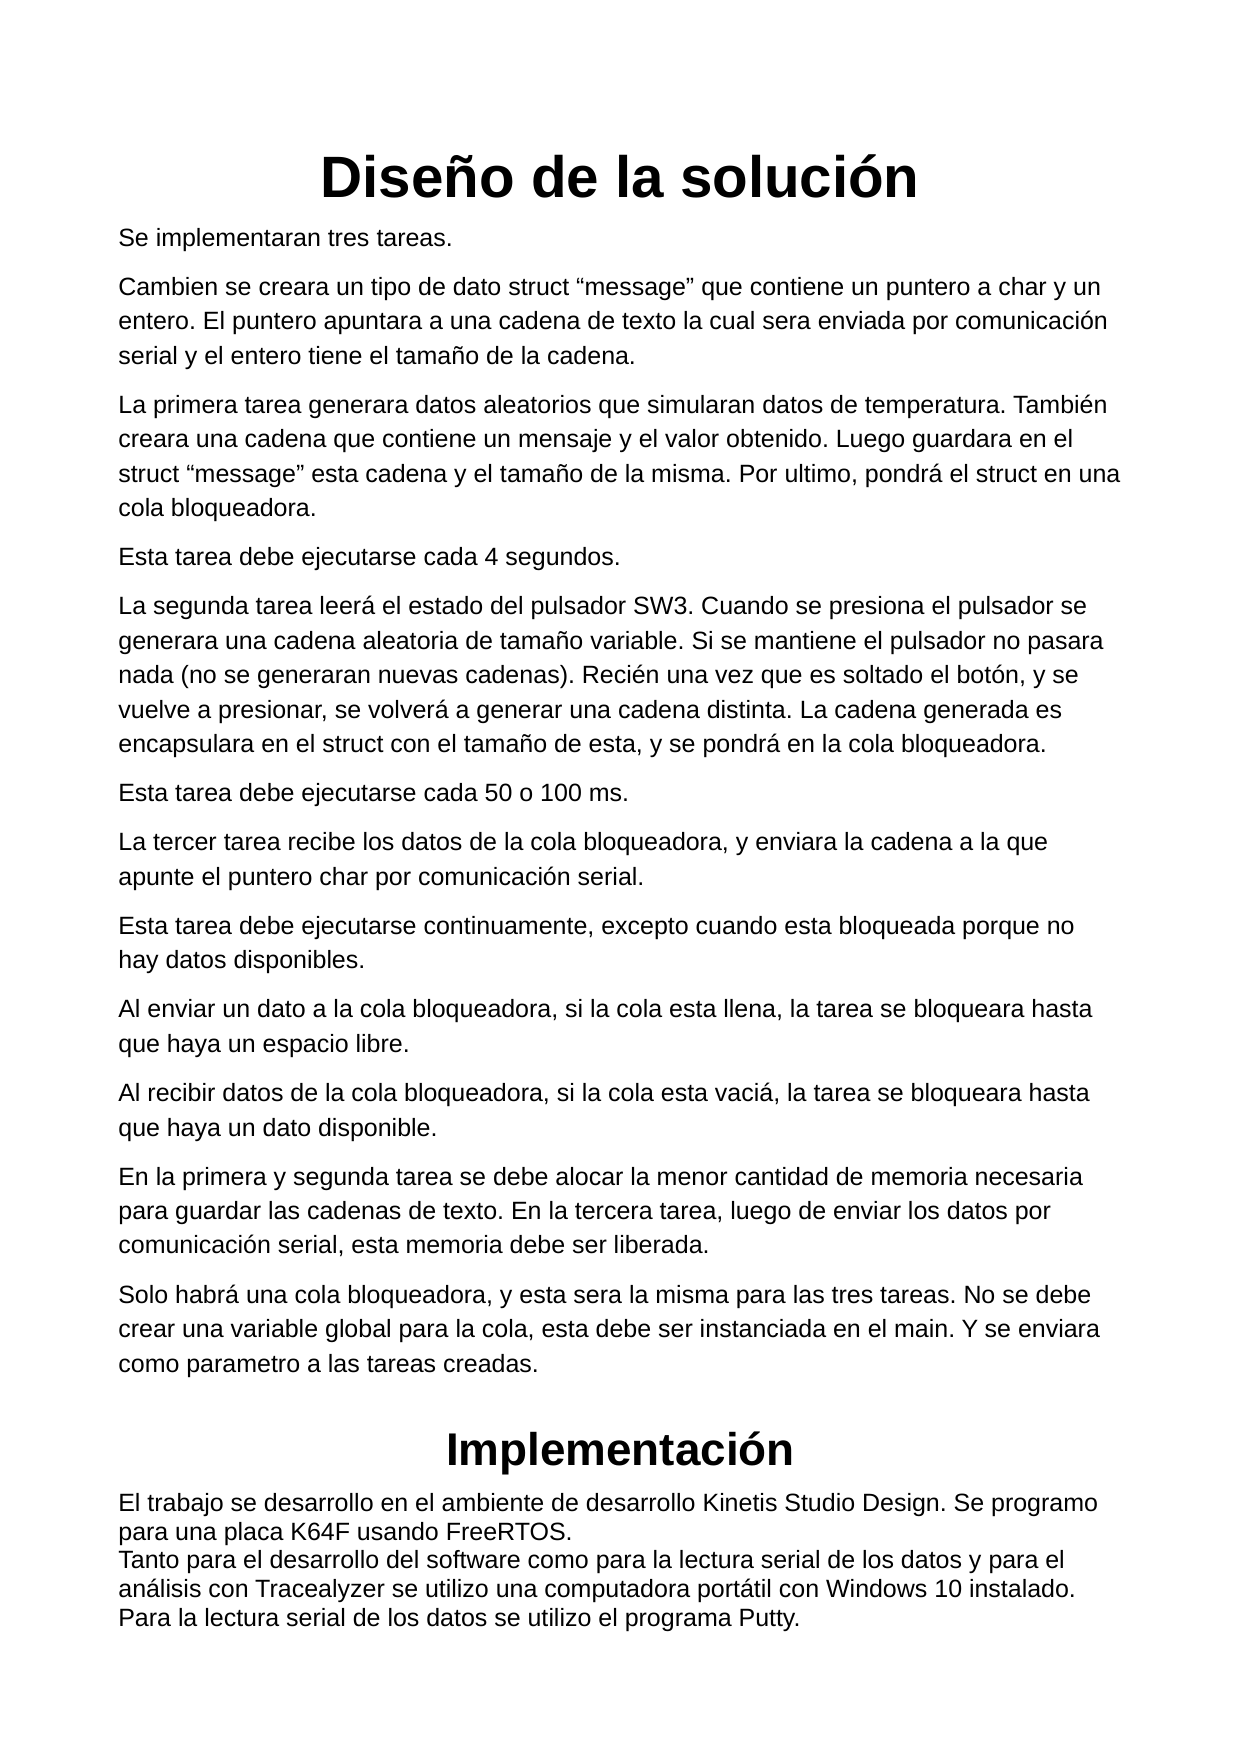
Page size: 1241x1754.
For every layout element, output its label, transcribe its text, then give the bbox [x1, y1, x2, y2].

text En la primera y segunda tarea se debe alocar la menor cantidad de memoria necesaria para guardar las cadenas de texto. En la tercera tarea, luego de enviar los datos por comunicación serial, esta memoria debe ser liberada. [118, 1162, 1122, 1259]
text La segunda tarea leerá el estado del pulsador SW3. Cuando se presiona el pulsador se generara una cadena aleatoria de tamaño variable. Si se mantiene el pulsador no pasara nada (no se generaran nuevas cadenas). Recién una vez que es soltado el botón, y se vuelve a presionar, se volverá a generar una cadena distinta. La cadena generada es encapsulara en el struct con el tamaño de esta, y se pondrá en la cola bloqueadora. [118, 591, 1122, 758]
text Al enviar un dato a la cola bloqueadora, si la cola esta llena, la tarea se bloqueara hasta que haya un espacio libre. [118, 994, 1122, 1058]
text Tanto para el desarrollo del software como para la lectura serial de los datos y para el análisis con Tracealyzer se utilizo una computadora portátil con Windows 10 instalado. [118, 1545, 1122, 1603]
text Esta tarea debe ejecutarse cada 50 o 100 ms. [118, 778, 1122, 807]
text El trabajo se desarrollo en el ambiente de desarrollo Kinetis Studio Design. Se programo para una placa K64F usando FreeRTOS. [118, 1488, 1122, 1545]
text La primera tarea generara datos aleatorios que simularan datos de temperatura. También creara una cadena que contiene un mensaje y el valor obtenido. Luego guardara en el struct “message” esta cadena y el tamaño de la misma. Por ultimo, pondrá el struct en una cola bloqueadora. [118, 390, 1122, 522]
text Esta tarea debe ejecutarse cada 4 segundos. [118, 542, 1122, 571]
text La tercer tarea recibe los datos de la cola bloqueadora, y enviara la cadena a la que apunte el puntero char por comunicación serial. [118, 827, 1122, 891]
text Cambien se creara un tipo de dato struct “message” que contiene un puntero a char y un entero. El puntero apuntara a una cadena de texto la cual sera enviada por comunicación serial y el entero tiene el tamaño de la cadena. [118, 272, 1122, 369]
title Diseño de la solución [118, 143, 1122, 210]
text Solo habrá una cola bloqueadora, y esta sera la misma para las tres tareas. No se debe crear una variable global para la cola, esta debe ser instanciada en el main. Y se enviara como parametro a las tareas creadas. [118, 1279, 1122, 1377]
text Se implementaran tres tareas. [118, 223, 1122, 251]
text Para la lectura serial de los datos se utilizo el programa Putty. [118, 1603, 1122, 1632]
text Esta tarea debe ejecutarse continuamente, excepto cuando esta bloqueada porque no hay datos disponibles. [118, 911, 1122, 974]
text Al recibir datos de la cola bloqueadora, si la cola esta vaciá, la tarea se bloqueara hasta que haya un dato disponible. [118, 1078, 1122, 1141]
title Implementación [118, 1423, 1122, 1475]
